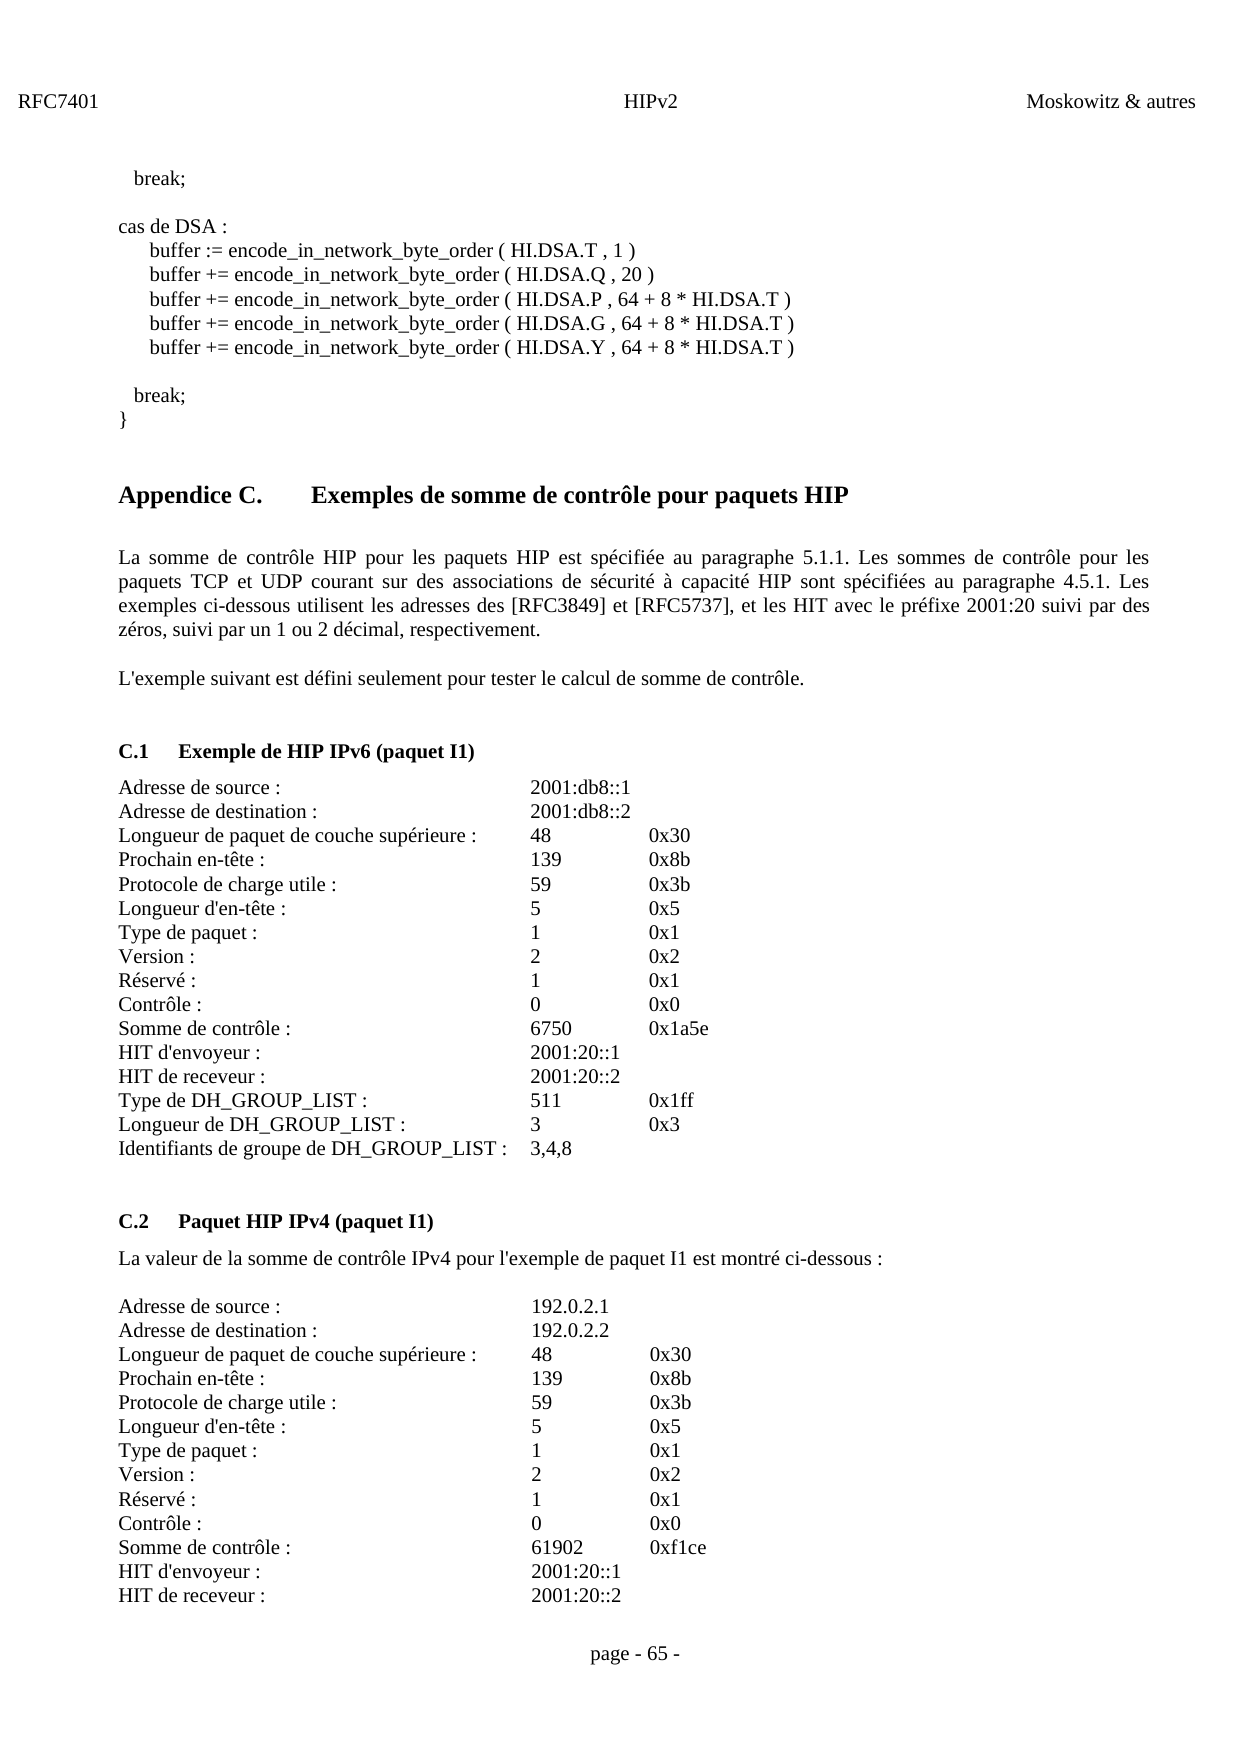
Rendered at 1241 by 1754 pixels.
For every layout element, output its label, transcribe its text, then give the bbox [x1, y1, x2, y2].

text Contrôle : 0 0x0 [118, 992, 1152, 1016]
text Protocole de charge utile : 59 0x3b [118, 871, 1152, 896]
text Type de paquet : 1 0x1 [118, 1438, 1152, 1462]
text Réservé : 1 0x1 [118, 968, 1152, 992]
text HIT d'envoyeur : 2001:20::1 [118, 1559, 1152, 1583]
text La valeur de la somme de contrôle IPv4 pour l'exemple de paquet I1 est montré ci-dessous : [118, 1246, 1152, 1270]
text Version : 2 0x2 [118, 1462, 1152, 1486]
text Réservé : 1 0x1 [118, 1486, 1152, 1511]
text Identifiants de groupe de DH_GROUP_LIST : 3,4,8 [118, 1136, 1152, 1160]
subtitle C.2 Paquet HIP IPv4 (paquet I1) [118, 1209, 1152, 1233]
text Adresse de source : 2001:db8::1 [118, 775, 1152, 799]
text buffer += encode_in_network_byte_order ( HI.DSA.G , 64 + 8 * HI.DSA.T ) [118, 311, 1152, 334]
text Type de DH_GROUP_LIST : 511 0x1ff [118, 1088, 1152, 1112]
subtitle C.1 Exemple de HIP IPv6 (paquet I1) [118, 739, 1152, 763]
text HIT de receveur : 2001:20::2 [118, 1583, 1152, 1607]
text L'exemple suivant est défini seulement pour tester le calcul de somme de contrôle. [118, 666, 1152, 689]
text Adresse de destination : 2001:db8::2 [118, 799, 1152, 823]
text Longueur de paquet de couche supérieure : 48 0x30 [118, 1342, 1152, 1366]
text Prochain en-tête : 139 0x8b [118, 847, 1152, 871]
text buffer += encode_in_network_byte_order ( HI.DSA.Y , 64 + 8 * HI.DSA.T ) [118, 334, 1152, 359]
text Longueur d'en-tête : 5 0x5 [118, 896, 1152, 919]
text Longueur de DH_GROUP_LIST : 3 0x3 [118, 1112, 1152, 1136]
subtitle Appendice C. Exemples de somme de contrôle pour paquets HIP [118, 480, 1152, 509]
text Protocole de charge utile : 59 0x3b [118, 1390, 1152, 1414]
text La somme de contrôle HIP pour les paquets HIP est spécifiée au paragraphe 5.1.1. Les sommes de contrôle pour les paquets TCP et UDP courant sur des associations de sécurité à capacité HIP sont spécifiées au paragraphe 4.5.1. Les exemples ci-dessous utilisent les adresses des [RFC3849] et [RFC5737], et les HIT avec le préfixe 2001:20 suivi par des zéros, suivi par un 1 ou 2 décimal, respectivement. [118, 545, 1152, 641]
text Type de paquet : 1 0x1 [118, 919, 1152, 944]
text Contrôle : 0 0x0 [118, 1511, 1152, 1534]
text Version : 2 0x2 [118, 944, 1152, 968]
text } [118, 407, 1152, 431]
text buffer += encode_in_network_byte_order ( HI.DSA.Q , 20 ) [118, 262, 1152, 286]
text Longueur d'en-tête : 5 0x5 [118, 1414, 1152, 1438]
text buffer += encode_in_network_byte_order ( HI.DSA.P , 64 + 8 * HI.DSA.T ) [118, 286, 1152, 311]
text Adresse de source : 192.0.2.1 [118, 1294, 1152, 1318]
text break; [118, 383, 1152, 407]
text break; [118, 166, 1152, 190]
text Adresse de destination : 192.0.2.2 [118, 1318, 1152, 1342]
text Longueur de paquet de couche supérieure : 48 0x30 [118, 823, 1152, 847]
text HIT de receveur : 2001:20::2 [118, 1064, 1152, 1088]
text Somme de contrôle : 61902 0xf1ce [118, 1534, 1152, 1559]
text cas de DSA : [118, 214, 1152, 238]
text HIT d'envoyeur : 2001:20::1 [118, 1040, 1152, 1064]
text Prochain en-tête : 139 0x8b [118, 1366, 1152, 1390]
text Somme de contrôle : 6750 0x1a5e [118, 1016, 1152, 1040]
text buffer := encode_in_network_byte_order ( HI.DSA.T , 1 ) [118, 238, 1152, 262]
